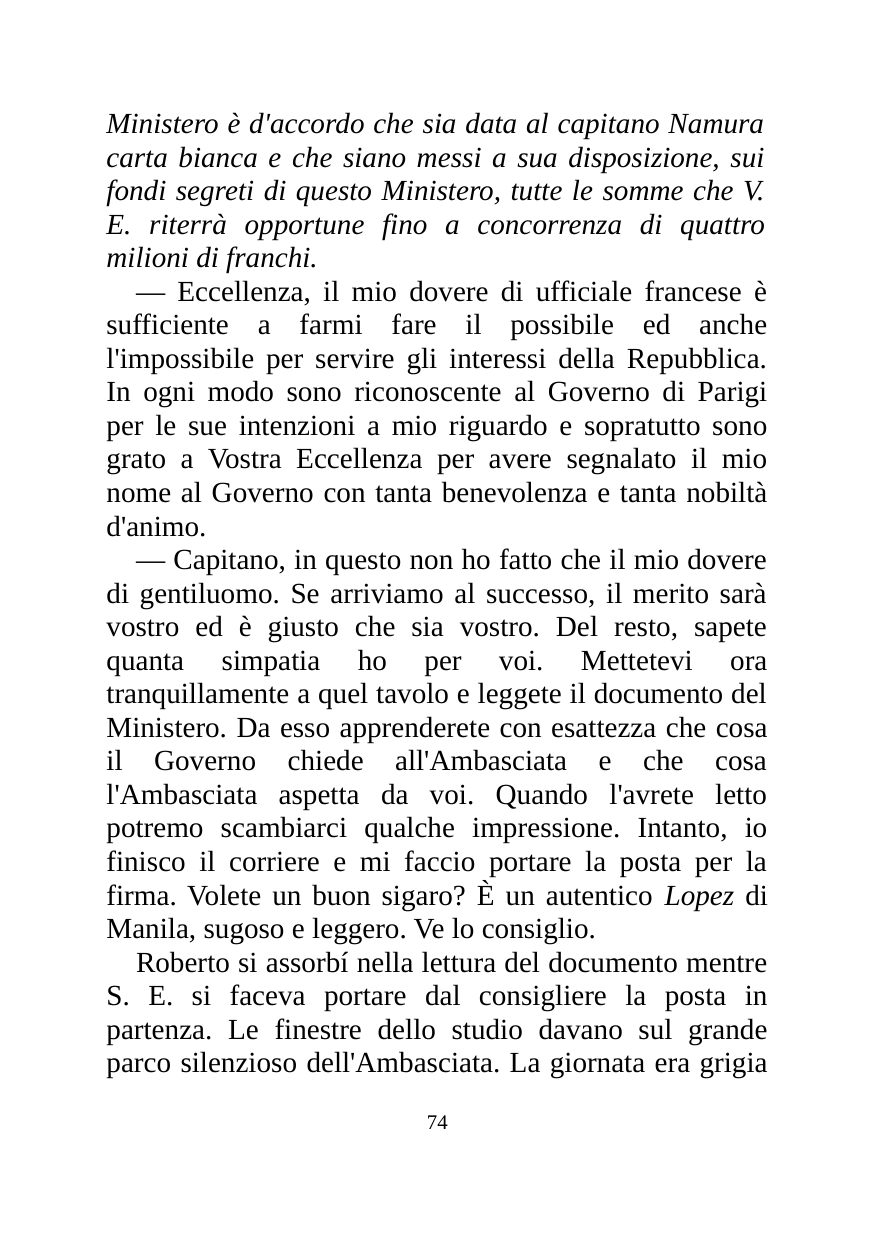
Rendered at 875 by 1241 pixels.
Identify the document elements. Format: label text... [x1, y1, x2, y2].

text Ministero è d'accordo che sia data al capitano Namura carta bianca e che siano messi a sua disposizione, sui fondi segreti di questo Ministero, tutte le somme che V. E. riterrà opportune fino a concorrenza di quattro milioni di franchi. [106, 106, 768, 274]
text Roberto si assorbí nella lettura del documento mentre S. E. si faceva portare dal consigliere la posta in partenza. Le finestre dello studio davano sul grande parco silenzioso dell'Ambasciata. La giornata era grigia [106, 945, 768, 1079]
text — Eccellenza, il mio dovere di ufficiale francese è sufficiente a farmi fare il possibile ed anche l'impossibile per servire gli interessi della Repubblica. In ogni modo sono riconoscente al Governo di Parigi per le sue intenzioni a mio riguardo e sopratutto sono grato a Vostra Eccellenza per avere segnalato il mio nome al Governo con tanta benevolenza e tanta nobiltà d'animo. [106, 274, 768, 542]
text — Capitano, in questo non ho fatto che il mio dovere di gentiluomo. Se arriviamo al successo, il merito sarà vostro ed è giusto che sia vostro. Del resto, sapete quanta simpatia ho per voi. Mettetevi ora tranquillamente a quel tavolo e leggete il documento del Ministero. Da esso apprenderete con esattezza che cosa il Governo chiede all'Ambasciata e che cosa l'Ambasciata aspetta da voi. Quando l'avrete letto potremo scambiarci qualche impressione. Intanto, io finisco il corriere e mi faccio portare la posta per la firma. Volete un buon sigaro? È un autentico Lopez di Manila, sugoso e leggero. Ve lo consiglio. [106, 542, 768, 945]
